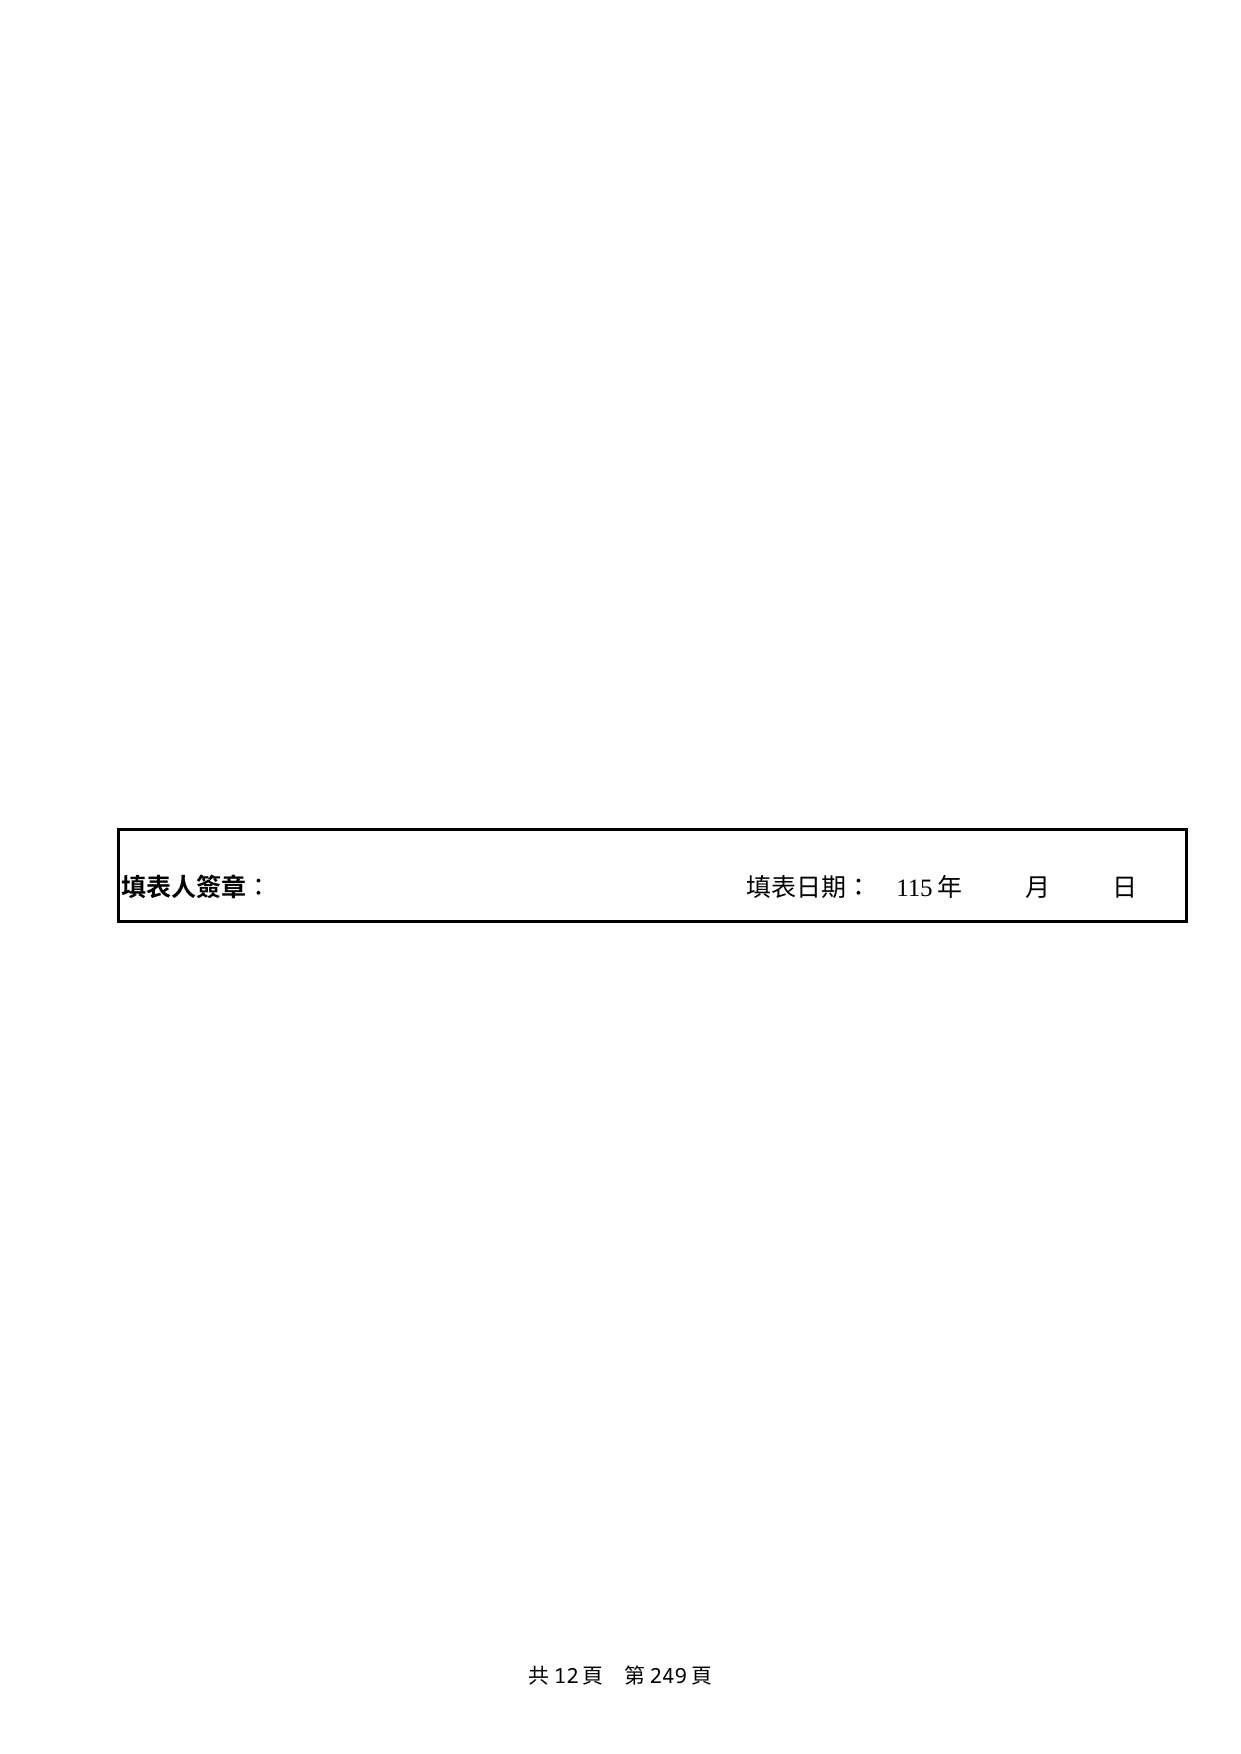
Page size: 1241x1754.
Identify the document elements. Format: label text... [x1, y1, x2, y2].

table_cell 填表人簽章： 填表日期： 115年 月 日 [120, 831, 1185, 920]
